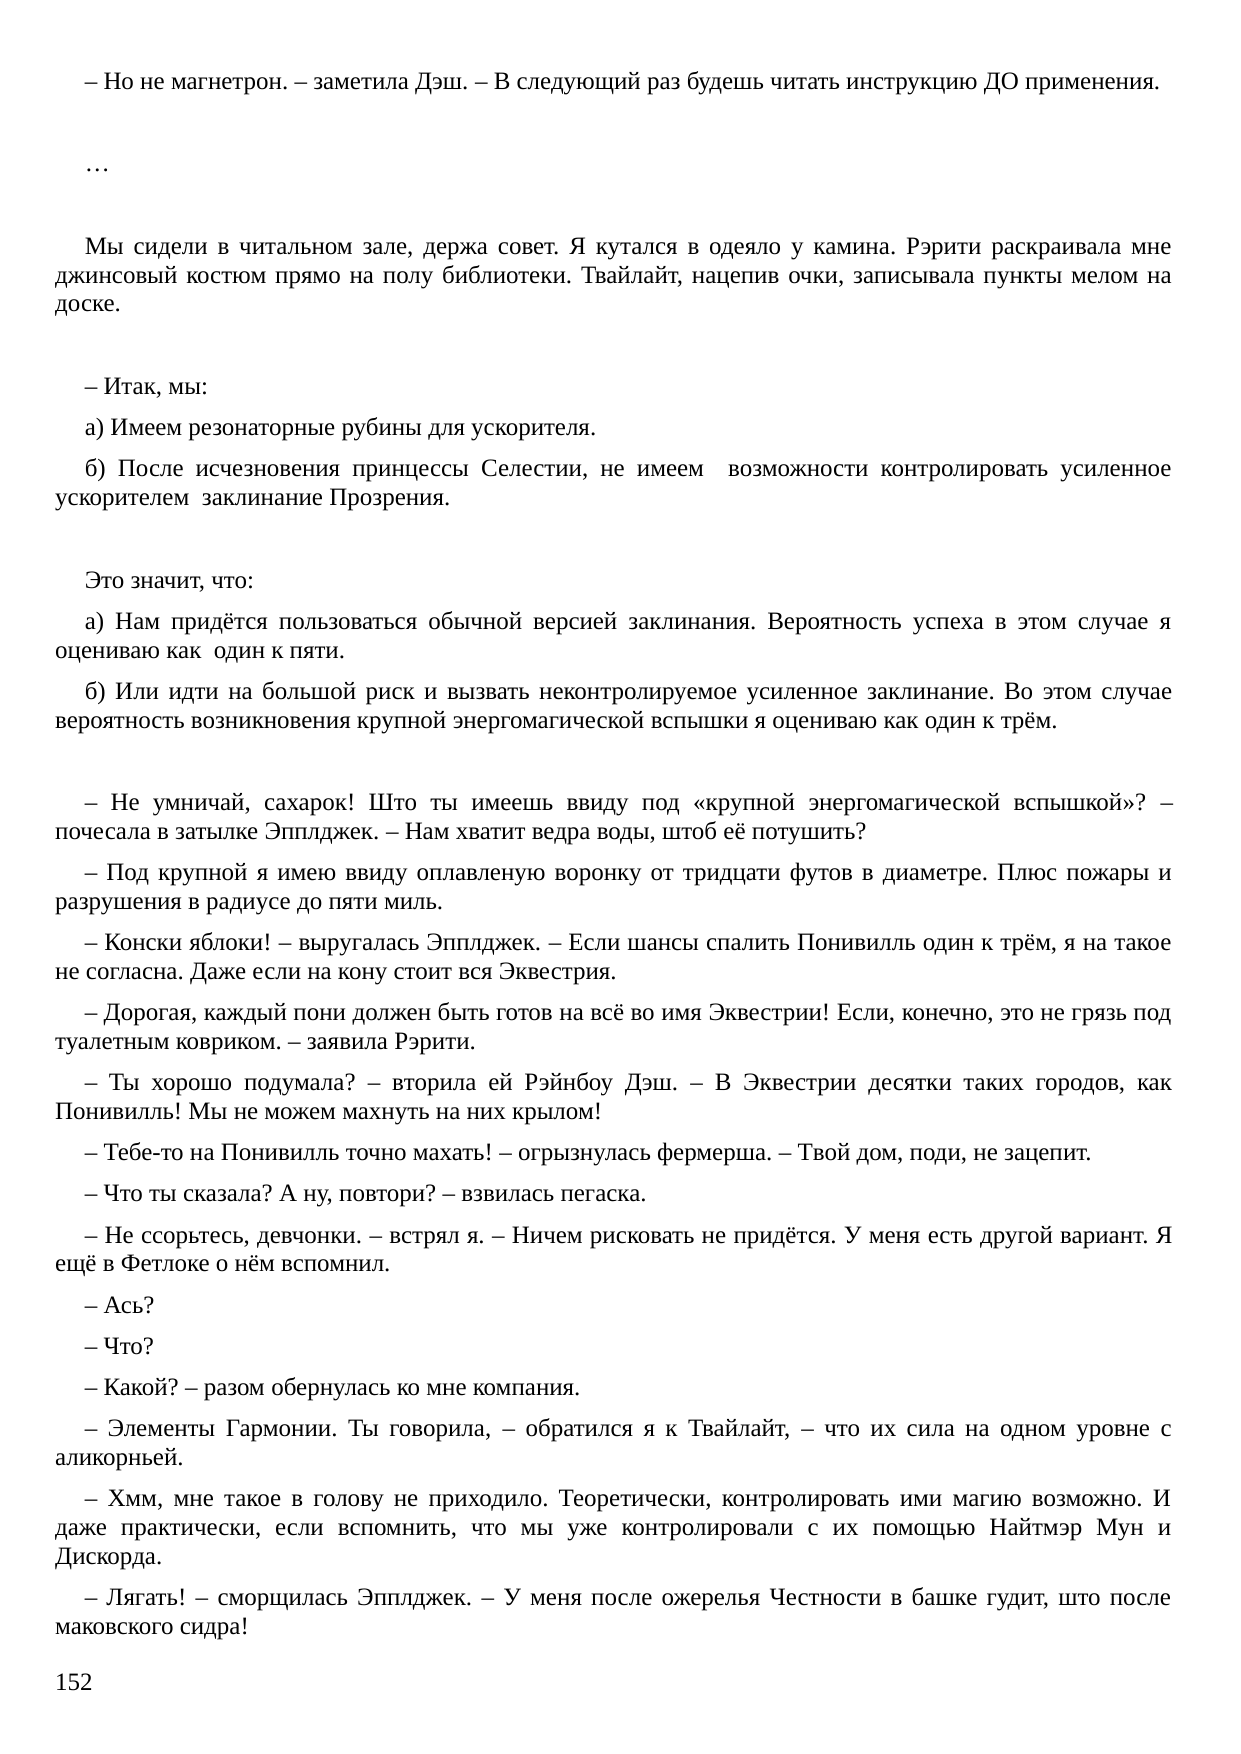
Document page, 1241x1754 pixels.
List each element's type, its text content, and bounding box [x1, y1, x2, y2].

text – Лягать! – сморщилась Эпплджек. – У меня после ожерелья Честности в башке гудит, што после маковского сидра! [55, 1582, 1173, 1640]
text – Элементы Гармонии. Ты говорила, – обратился я к Твайлайт, – что их сила на одном уровне с аликорньей. [55, 1413, 1173, 1471]
text Это значит, что: [55, 565, 1173, 593]
text б) После исчезновения принцессы Селестии, не имеем возможности контролировать усиленное ускорителем заклинание Прозрения. [55, 453, 1173, 511]
text – Хмм, мне такое в голову не приходило. Теоретически, контролировать ими магию возможно. И даже практически, если вспомнить, что мы уже контролировали с их помощью Найтмэр Мун и Дискорда. [55, 1483, 1173, 1570]
text – Не умничай, сахарок! Што ты имеешь ввиду под «крупной энергомагической вспышкой»? – почесала в затылке Эпплджек. – Нам хватит ведра воды, штоб её потушить? [55, 787, 1173, 845]
text Мы сидели в читальном зале, держа совет. Я кутался в одеяло у камина. Рэрити раскраивала мне джинсовый костюм прямо на полу библиотеки. Твайлайт, нацепив очки, записывала пункты мелом на доске. [55, 231, 1173, 317]
text – Под крупной я имею ввиду оплавленую воронку от тридцати футов в диаметре. Плюс пожары и разрушения в радиусе до пяти миль. [55, 857, 1173, 915]
text – Но не магнетрон. – заметила Дэш. – В следующий раз будешь читать инструкцию ДО применения. [55, 66, 1173, 95]
text – Какой? – разом обернулась ко мне компания. [55, 1372, 1173, 1401]
text – Что ты сказала? А ну, повтори? – взвилась пегаска. [55, 1178, 1173, 1207]
text … [55, 148, 1173, 177]
text б) Или идти на большой риск и вызвать неконтролируемое усиленное заклинание. Во этом случае вероятность возникновения крупной энергомагической вспышки я оцениваю как один к трём. [55, 676, 1173, 733]
text – Дорогая, каждый пони должен быть готов на всё во имя Эквестрии! Если, конечно, это не грязь под туалетным ковриком. – заявила Рэрити. [55, 997, 1173, 1055]
text – Не ссорьтесь, девчонки. – встрял я. – Ничем рисковать не придётся. У меня есть другой вариант. Я ещё в Фетлоке о нём вспомнил. [55, 1220, 1173, 1277]
text а) Нам придётся пользоваться обычной версией заклинания. Вероятность успеха в этом случае я оцениваю как один к пяти. [55, 606, 1173, 663]
text – Ась? [55, 1290, 1173, 1318]
text – Итак, мы: [55, 371, 1173, 400]
text – Тебе-то на Понивилль точно махать! – огрызнулась фермерша. – Твой дом, поди, не зацепит. [55, 1137, 1173, 1166]
text – Конски яблоки! – выругалась Эпплджек. – Если шансы спалить Понивилль один к трём, я на такое не согласна. Даже если на кону стоит вся Эквестрия. [55, 927, 1173, 985]
text – Что? [55, 1331, 1173, 1360]
text а) Имеем резонаторные рубины для ускорителя. [55, 412, 1173, 441]
text – Ты хорошо подумала? – вторила ей Рэйнбоу Дэш. – В Эквестрии десятки таких городов, как Понивилль! Мы не можем махнуть на них крылом! [55, 1067, 1173, 1125]
